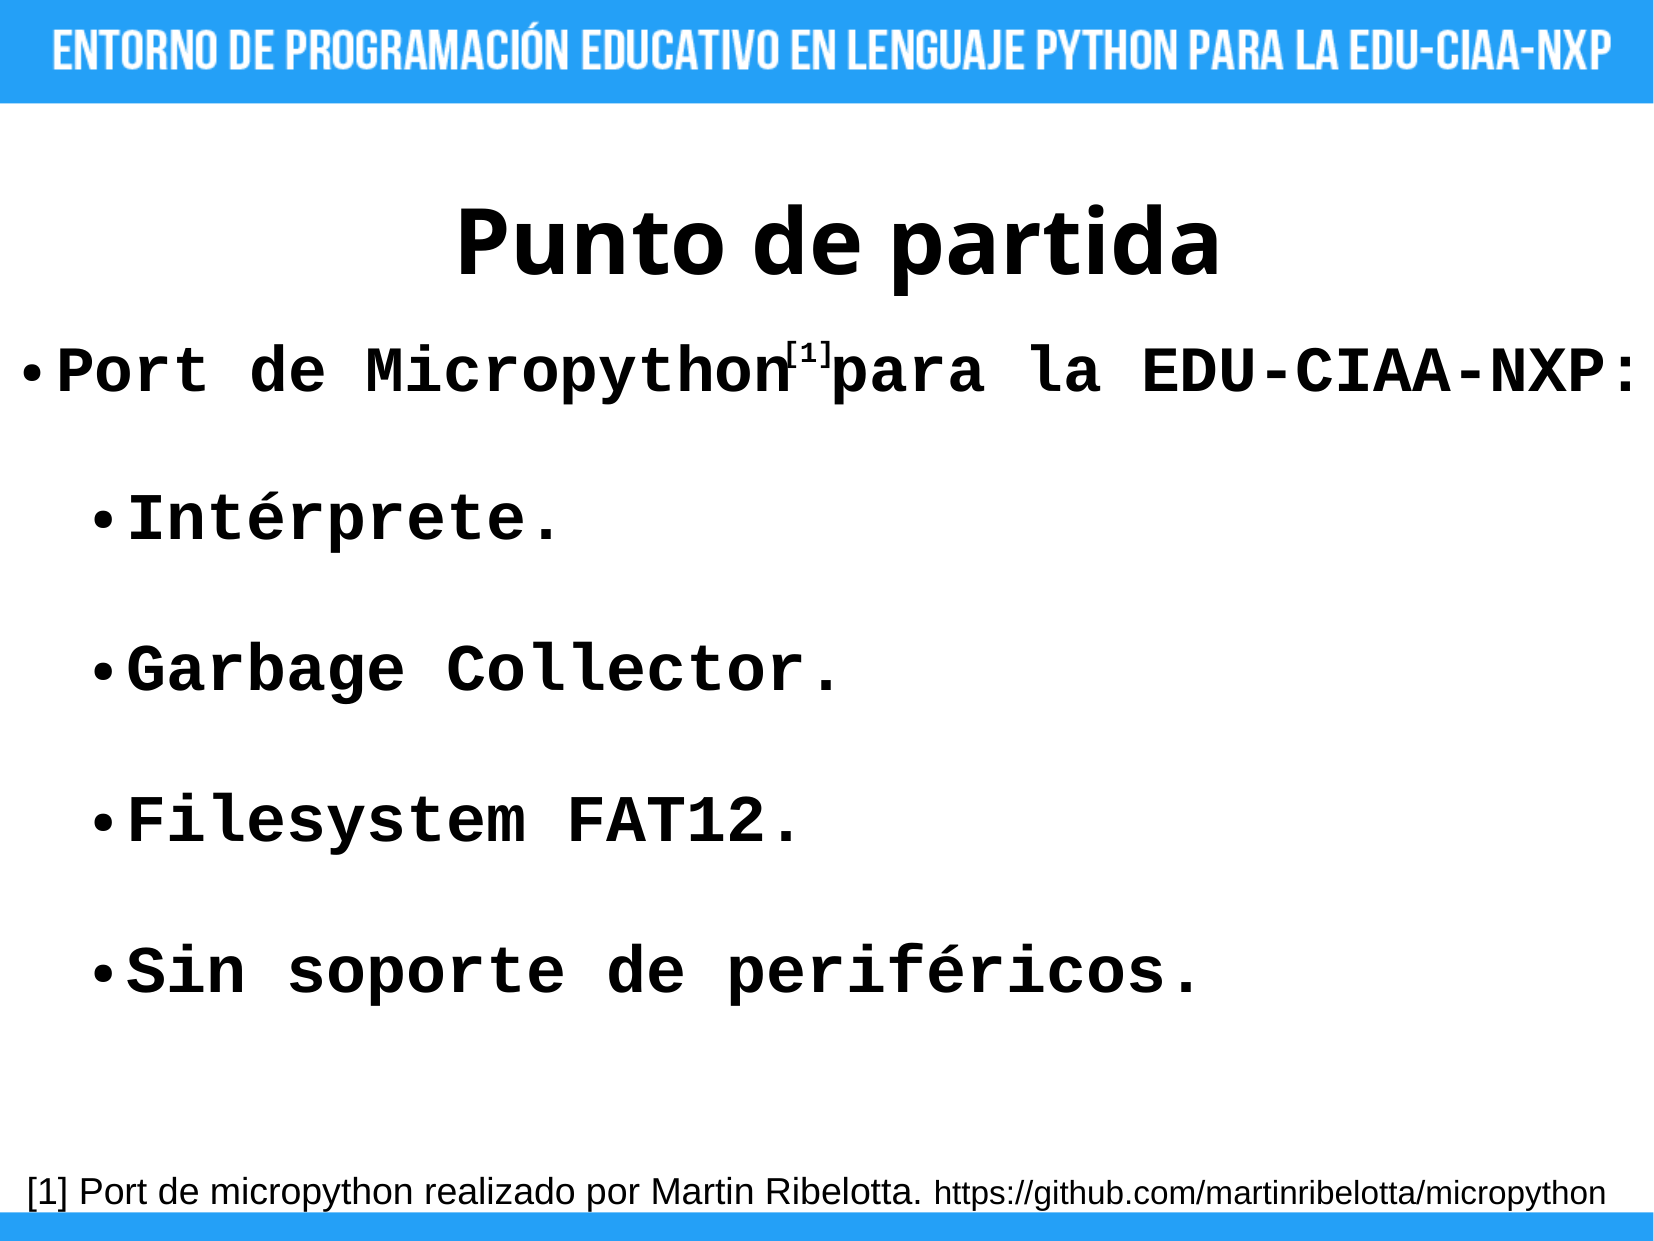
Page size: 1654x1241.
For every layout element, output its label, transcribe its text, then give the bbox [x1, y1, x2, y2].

picture [0, 0, 1654, 1241]
title Punto de partida [94, 135, 1583, 330]
text_box [1] [732, 330, 850, 380]
text_box [1] Port de micropython realizado por Martin Ribelotta. https://github.com/martinribelotta/micropython [11, 1163, 1654, 1241]
text_box Port de Micropython para la EDU-CIAA-NXP: Intérprete. Garbage Collector. Filesystem FAT12. Sin soporte de periféricos. [5, 330, 1654, 1101]
